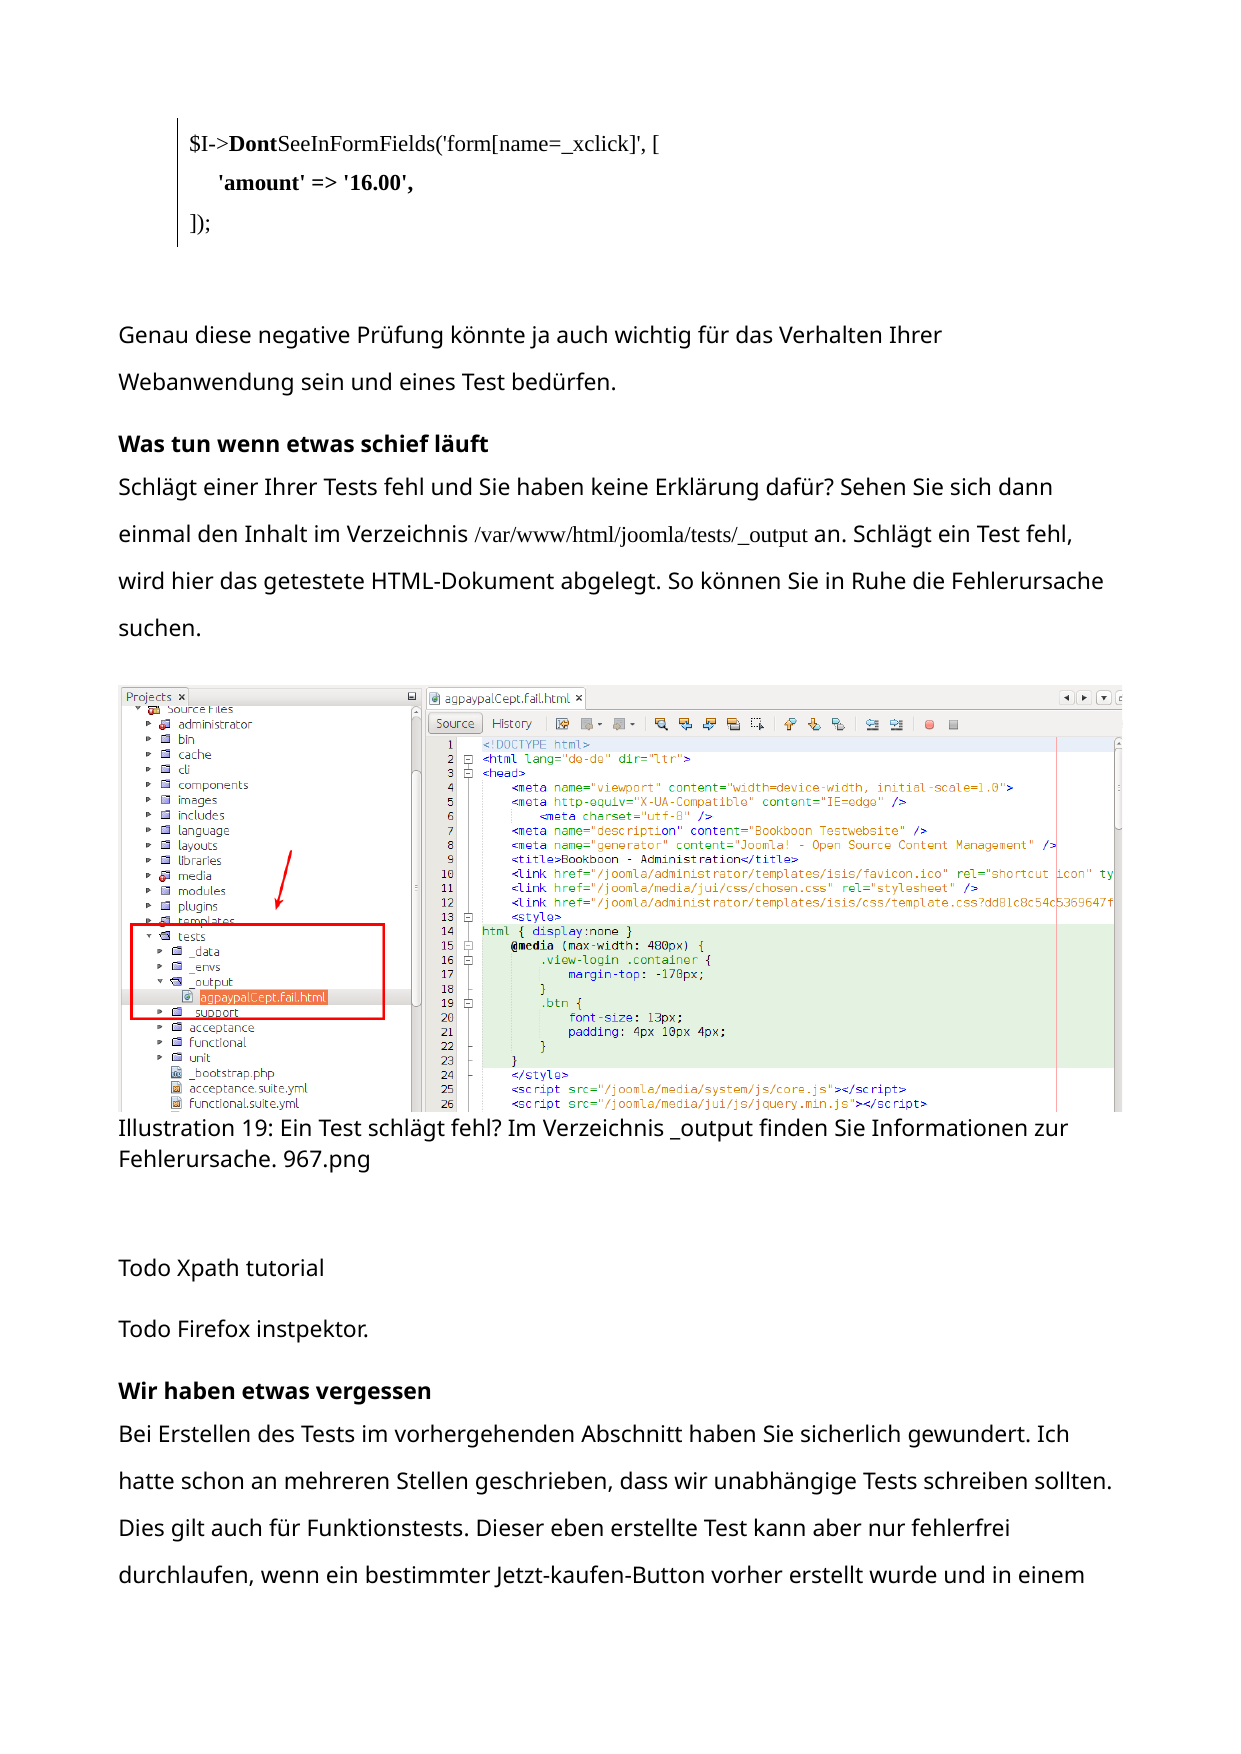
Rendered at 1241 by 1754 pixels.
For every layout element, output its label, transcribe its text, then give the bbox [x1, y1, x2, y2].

subtitle Was tun wenn etwas schief läuft [118, 427, 1122, 459]
text Bei Erstellen des Tests im vorhergehenden Abschnitt haben Sie sicherlich gewundert. Ich hatte schon an mehreren Stellen geschrieben, dass wir unabhängige Tests schreiben sollten. Dies gilt auch für Funktionstests. Dieser eben erstellte Test kann aber nur fehlerfrei durchlaufen, wenn ein bestimmter Jetzt-kaufen-Button vorher erstellt wurde und in einem [118, 1418, 1122, 1590]
text Genau diese negative Prüfung könnte ja auch wichtig für das Verhalten Ihrer Webanwendung sein und eines Test bedürfen. [118, 319, 1122, 397]
text Illustration 19: Ein Test schlägt fehl? Im Verzeichnis _output finden Sie Informationen zur Fehlerursache. 967.png [118, 1112, 1122, 1174]
text Todo Xpath tutorial [118, 1252, 1122, 1283]
text Schlägt einer Ihrer Tests fehl und Sie haben keine Erklärung dafür? Sehen Sie sich dann einmal den Inhalt im Verzeichnis /var/www/html/joomla/tests/_output an. Schlägt ein Test fehl, wird hier das getestete HTML-Dokument abgelegt. So können Sie in Ruhe die Fehlerursache suchen. [118, 471, 1122, 643]
text $I->DontSeeInFormFields('form[name=_xclick]', [ 'amount' => '16.00', ]); [178, 118, 1122, 247]
text Todo Firefox instpektor. [118, 1313, 1122, 1344]
picture [118, 685, 1123, 1112]
subtitle Wir haben etwas vergessen [118, 1374, 1122, 1406]
